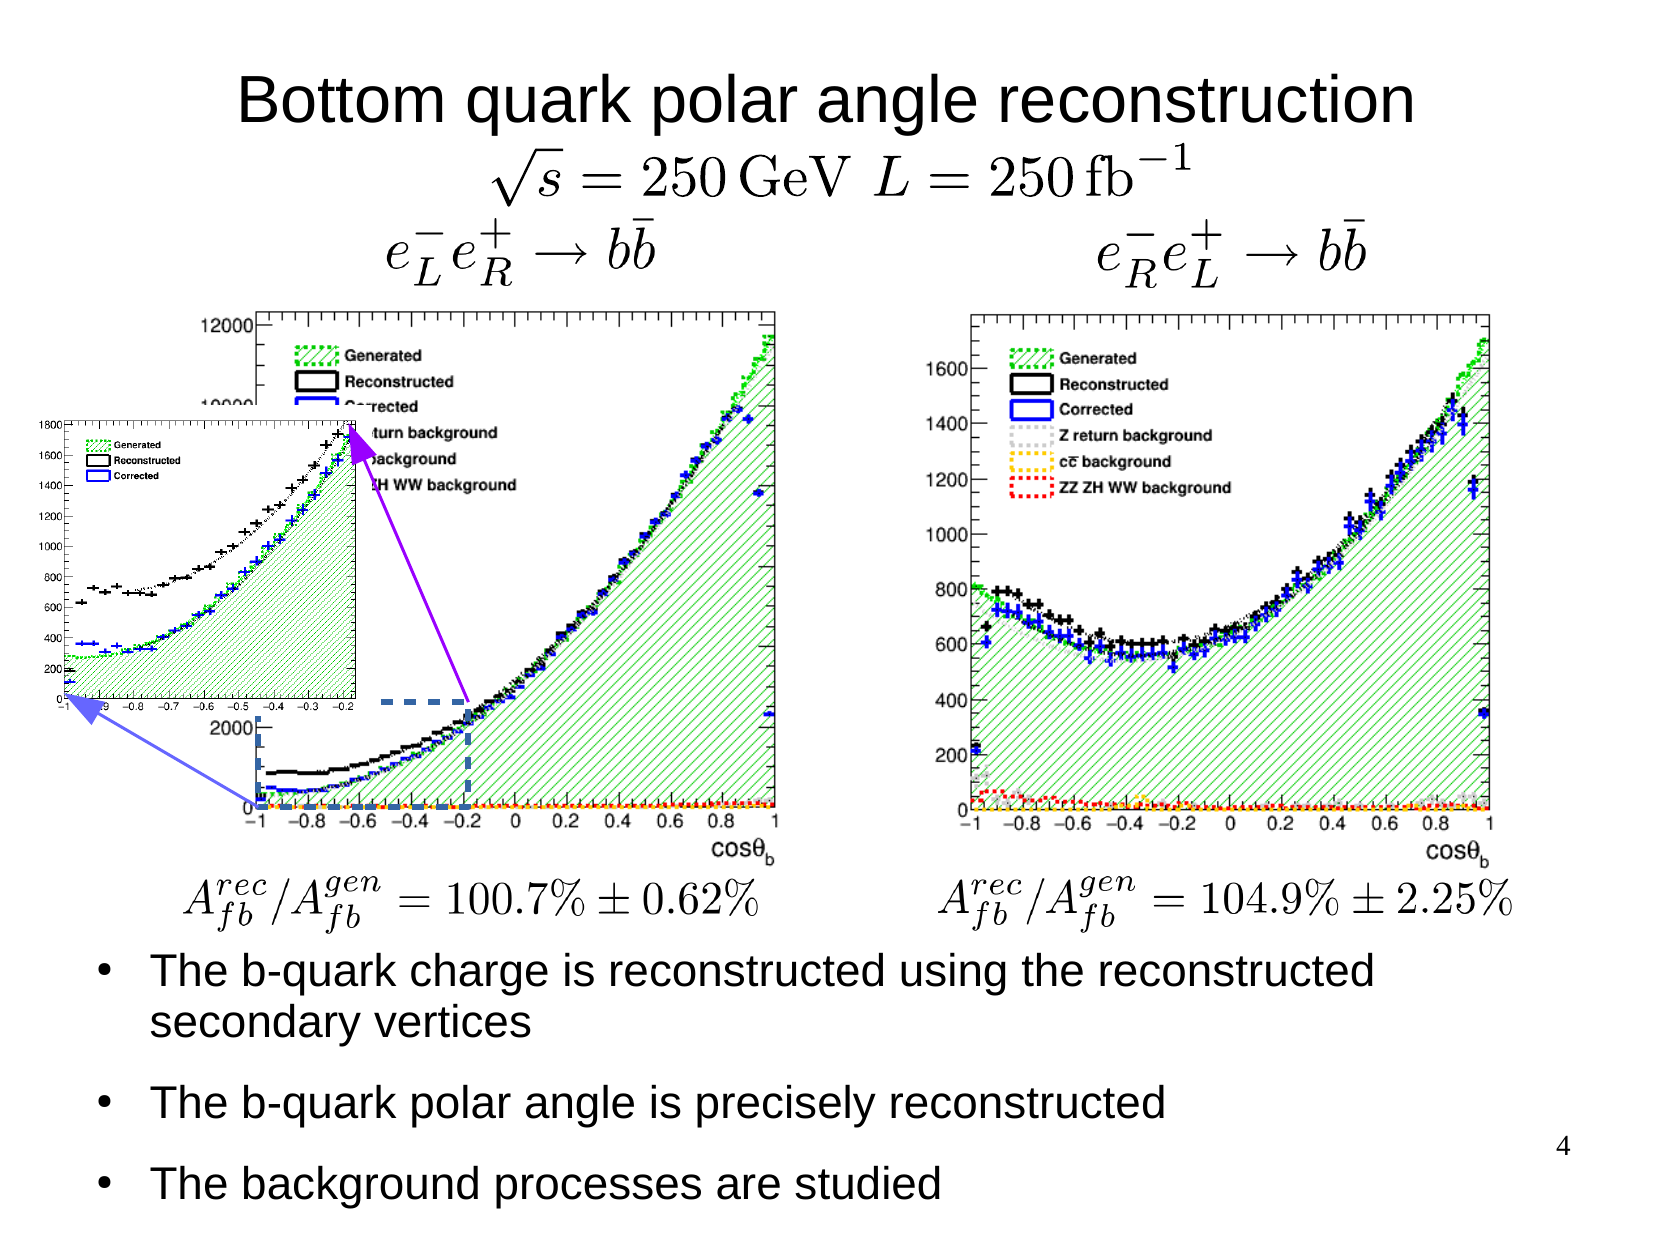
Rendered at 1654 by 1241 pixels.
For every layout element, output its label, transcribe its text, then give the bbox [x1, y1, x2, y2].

picture [33, 218, 804, 868]
picture [182, 876, 758, 934]
title Bottom quark polar angle reconstruction [82, 49, 1571, 151]
picture [937, 876, 1512, 933]
list The b-quark charge is reconstructed using the reconstructed secondary vertices The b-quark polar angle is precisely reconstructed The background processes are studied [78, 945, 1571, 1219]
picture [916, 219, 1519, 870]
text_box [487, 142, 1195, 207]
